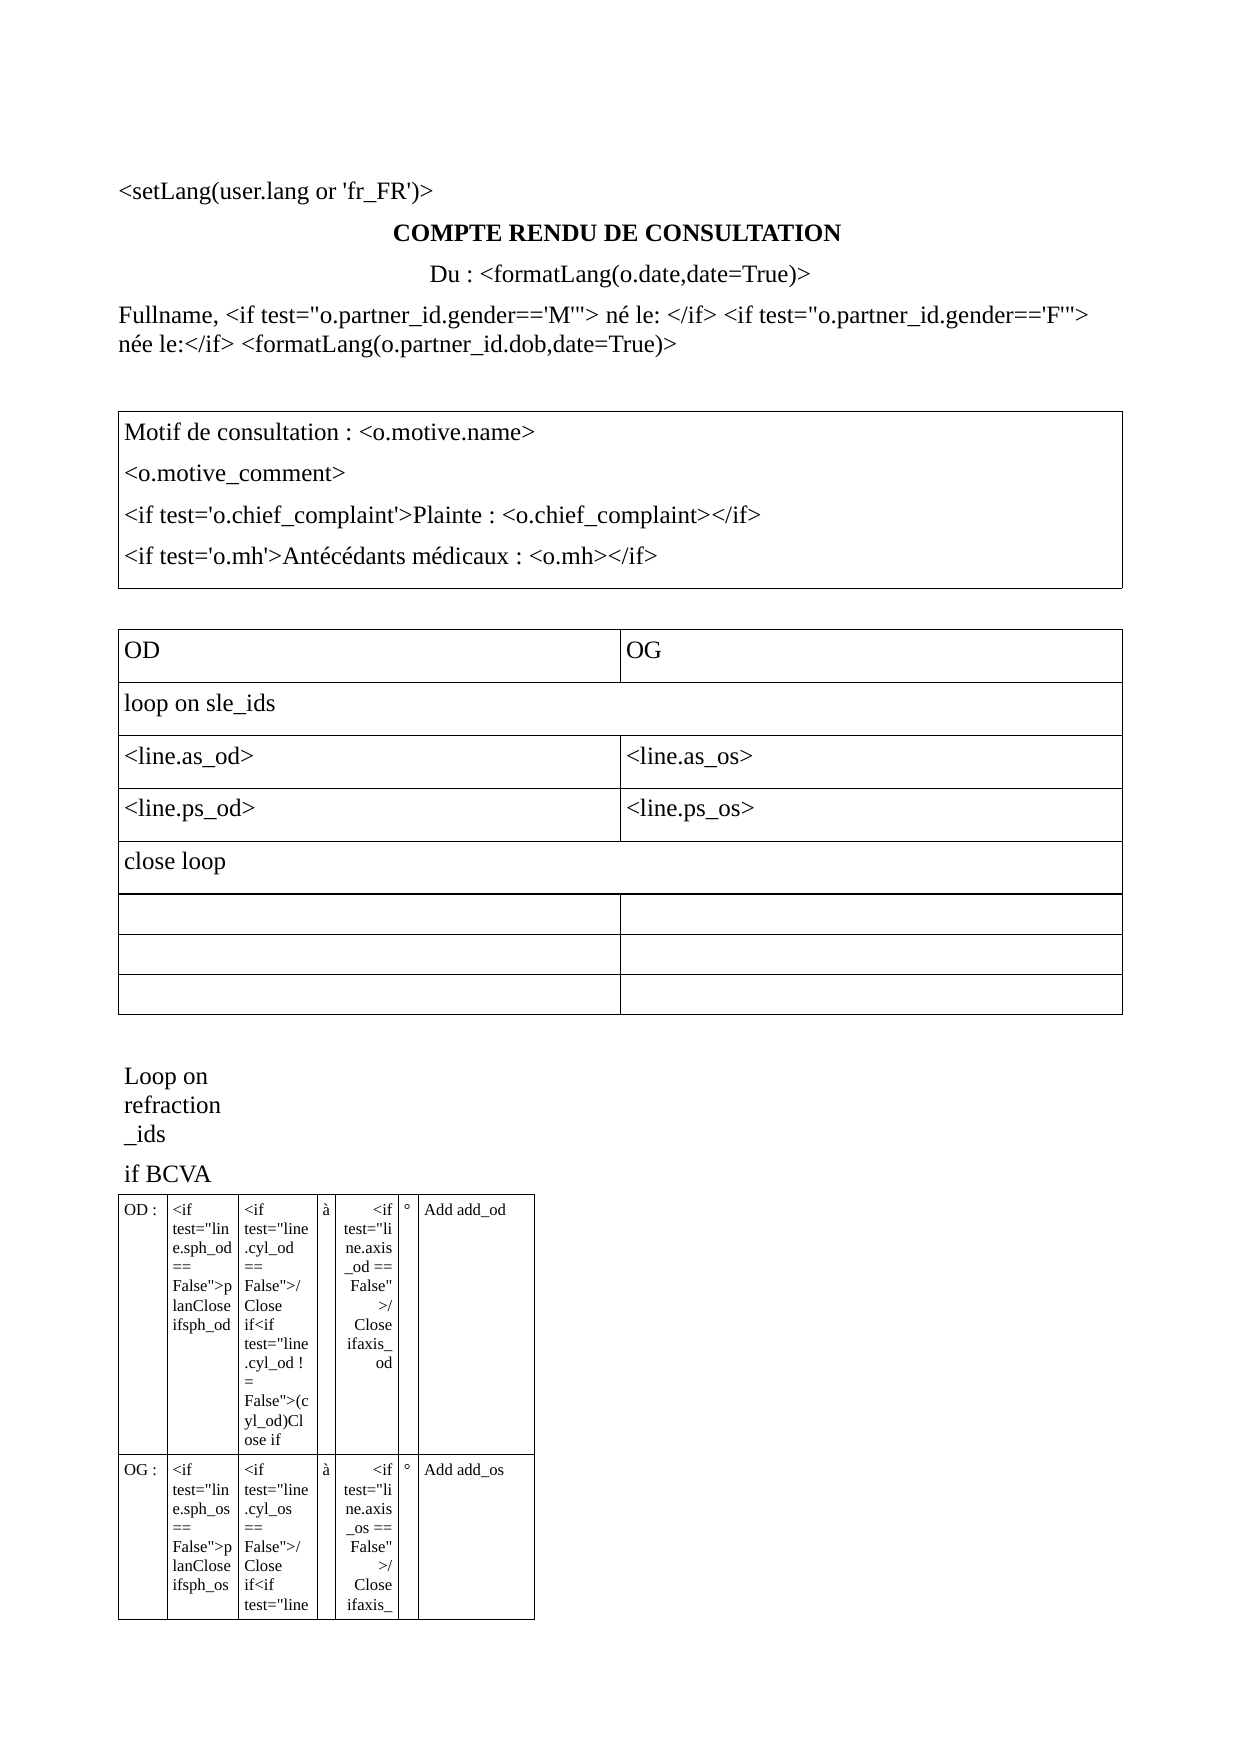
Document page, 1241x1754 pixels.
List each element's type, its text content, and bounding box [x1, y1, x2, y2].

table_cell [398, 1154, 418, 1194]
table_cell OG : [119, 1455, 167, 1619]
table_cell OD : [119, 1195, 167, 1454]
table_cell loop on sle_ids [119, 683, 1122, 735]
table_cell <line.as_os> [621, 736, 1122, 788]
table_cell [621, 935, 1122, 974]
table_cell close loop [119, 842, 1122, 893]
table_header [317, 1056, 335, 1153]
table_header OD [119, 630, 620, 682]
text Du : <formatLang(o.date,date=True)> [118, 259, 1122, 288]
table_header [119, 895, 620, 934]
table_cell [119, 935, 620, 974]
table_header Loop on refraction_ids [118, 1056, 238, 1153]
table_cell <line.as_od> [119, 736, 620, 788]
table_cell Add add_od [419, 1195, 534, 1454]
table_header [335, 1056, 398, 1153]
text <setLang(user.lang or 'fr_FR')> [118, 176, 1122, 205]
table_cell <if test="line.cyl_os == False">/Close if<if test="line [239, 1455, 317, 1619]
table_cell <if test="line.axis_od == False">/Close ifaxis_od [336, 1195, 398, 1454]
table_cell <line.ps_os> [621, 789, 1122, 841]
table_header [239, 1056, 317, 1153]
table_cell ° [399, 1455, 418, 1619]
table_header [621, 895, 1122, 934]
table_header [418, 1056, 534, 1153]
table_cell <if test="line.axis_os == False">/Close ifaxis_ [336, 1455, 398, 1619]
table_cell [119, 975, 620, 1014]
table_cell à [318, 1195, 335, 1454]
table_header [398, 1056, 418, 1153]
text Fullname, <if test="o.partner_id.gender=='M'"> né le: </if> <if test="o.partner_id.gender=='F'"> née le:</if> <formatLang(o.partner_id.dob,date=True)> [118, 300, 1122, 358]
table_cell if BCVA [118, 1154, 238, 1194]
table_cell [335, 1154, 398, 1194]
table_cell [621, 975, 1122, 1014]
table_cell <if test="line.sph_os == False">planClose ifsph_os [168, 1455, 238, 1619]
table_cell [317, 1154, 335, 1194]
table_cell [418, 1154, 534, 1194]
table_cell ° [399, 1195, 418, 1454]
table_header Motif de consultation : <o.motive.name> <o.motive_comment> <if test='o.chief_complaint'>Plainte : <o.chief_complaint></if> <if test='o.mh'>Antécédants médicaux : <o.mh></if> [119, 412, 1122, 588]
table_header OG [621, 630, 1122, 682]
table_cell [239, 1154, 317, 1194]
table_cell <if test="line.sph_od == False">planClose ifsph_od [168, 1195, 238, 1454]
table_cell à [318, 1455, 335, 1619]
text COMPTE RENDU DE CONSULTATION [118, 218, 1122, 246]
table_cell <if test="line.cyl_od == False">/Close if<if test="line.cyl_od != False">(cyl_od)Close if [239, 1195, 317, 1454]
table_cell <line.ps_od> [119, 789, 620, 841]
table_cell Add add_os [419, 1455, 534, 1619]
